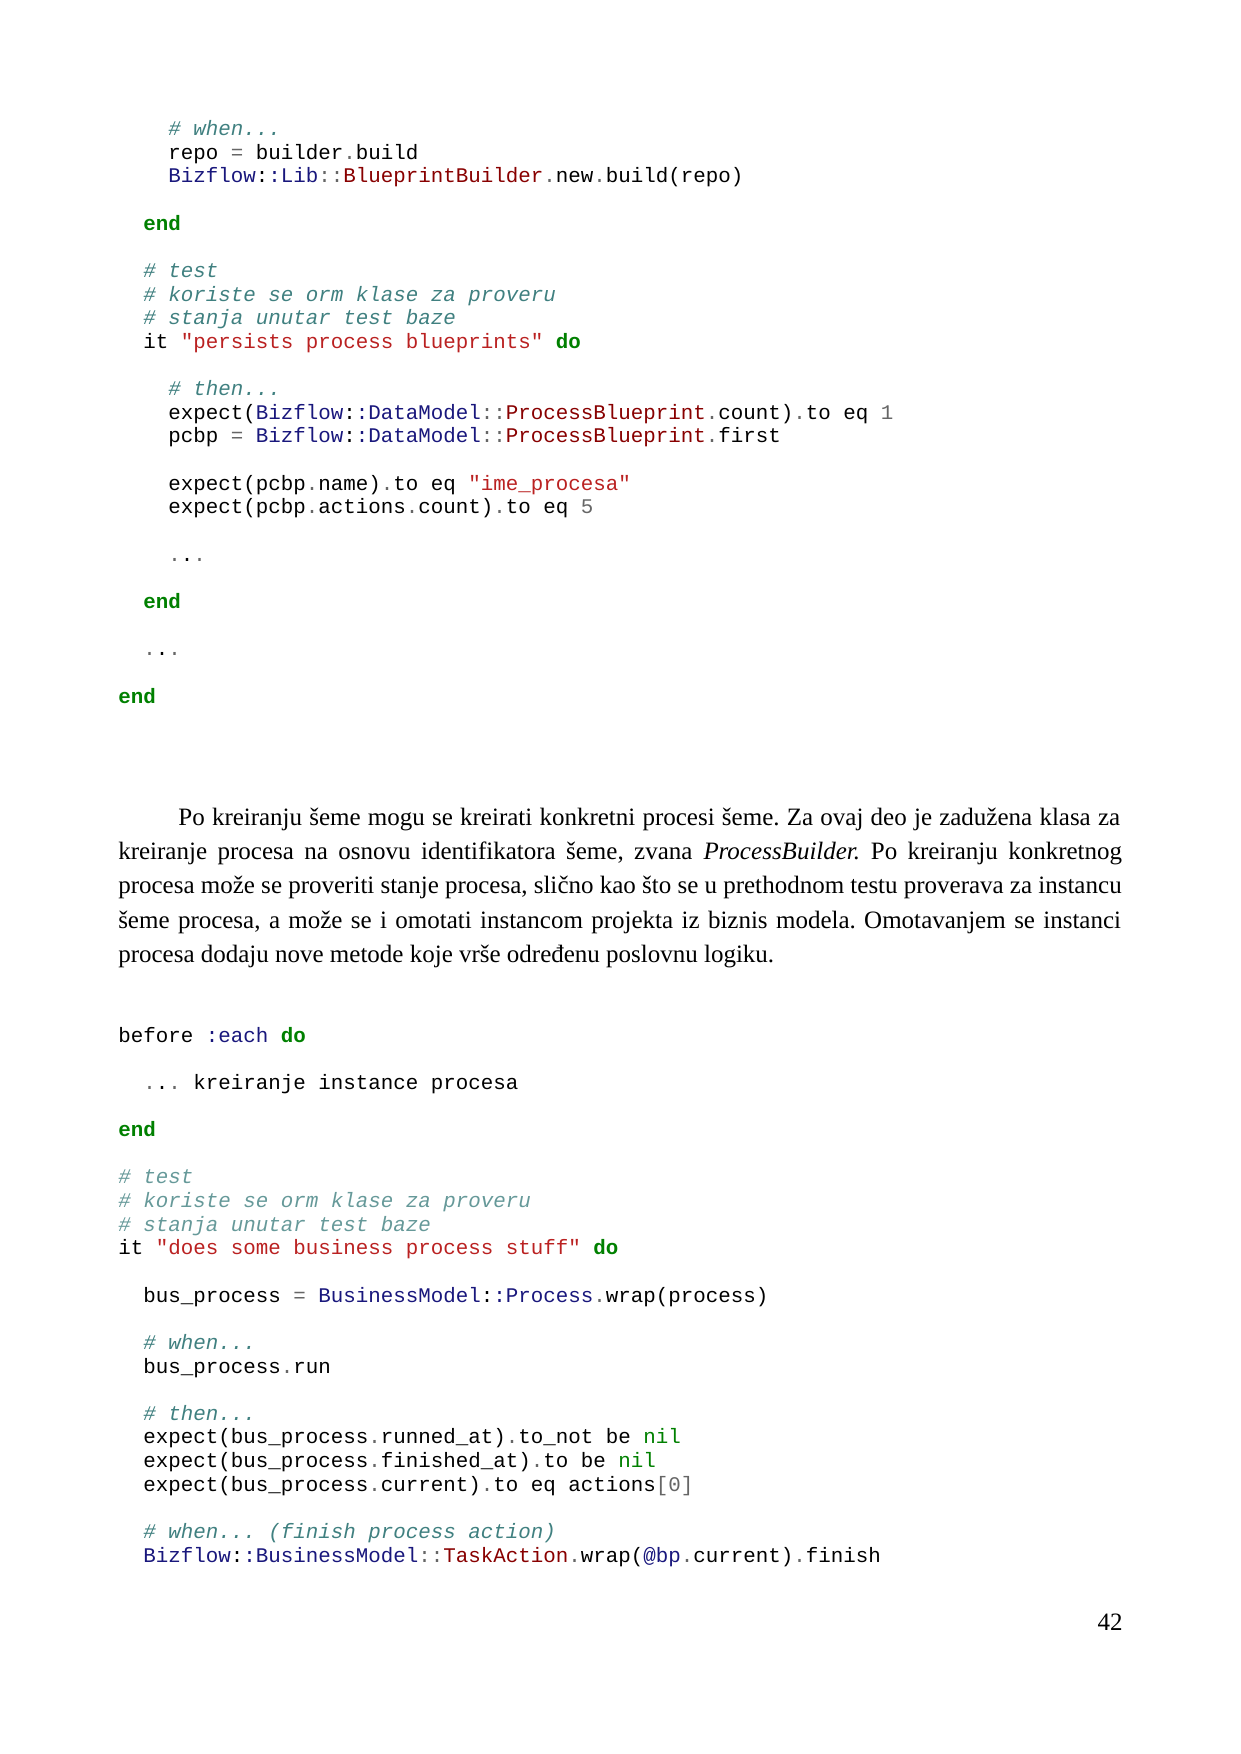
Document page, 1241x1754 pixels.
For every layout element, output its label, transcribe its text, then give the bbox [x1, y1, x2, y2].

text # when... [118, 1332, 1122, 1356]
text ... [118, 544, 1122, 567]
text # stanja unutar test baze [118, 1214, 1122, 1237]
text pcbp = Bizflow::DataModel::ProcessBlueprint.first [118, 426, 1122, 449]
text ... kreiranje instance procesa [118, 1072, 1122, 1096]
text # when... [118, 118, 1122, 142]
text ... [118, 638, 1122, 662]
text Po kreiranju šeme mogu se kreirati konkretni procesi šeme. Za ovaj deo je zadužena klasa za kreiranje procesa na osnovu identifikatora šeme, zvana ProcessBuilder. Po kreiranju konkretnog procesa može se proveriti stanje procesa, slično kao što se u prethodnom testu proverava za instancu šeme procesa, a može se i omotati instancom projekta iz biznis modela. Omotavanjem se instanci procesa dodaju nove metode koje vrše određenu poslovnu logiku. [118, 802, 1122, 968]
text # stanja unutar test baze [118, 307, 1122, 331]
text expect(pcbp.actions.count).to eq 5 [118, 496, 1122, 520]
text # then... [118, 1403, 1122, 1427]
text end [118, 686, 1122, 709]
text expect(bus_process.current).to eq actions[0] [118, 1474, 1122, 1497]
text it "does some business process stuff" do [118, 1237, 1122, 1261]
text bus_process.run [118, 1356, 1122, 1379]
text # koriste se orm klase za proveru [118, 284, 1122, 307]
text Bizflow::Lib::BlueprintBuilder.new.build(repo) [118, 165, 1122, 189]
text Bizflow::BusinessModel::TaskAction.wrap(@bp.current).finish [118, 1545, 1122, 1568]
text end [118, 213, 1122, 236]
text expect(pcbp.name).to eq "ime_procesa" [118, 473, 1122, 496]
text expect(bus_process.finished_at).to be nil [118, 1450, 1122, 1474]
text end [118, 591, 1122, 615]
text it "persists process blueprints" do [118, 331, 1122, 354]
text before :each do [118, 1024, 1122, 1048]
text repo = builder.build [118, 142, 1122, 165]
text # then... [118, 378, 1122, 402]
text bus_process = BusinessModel::Process.wrap(process) [118, 1285, 1122, 1308]
text # test [118, 260, 1122, 284]
text # test [118, 1166, 1122, 1190]
text expect(Bizflow::DataModel::ProcessBlueprint.count).to eq 1 [118, 402, 1122, 426]
text end [118, 1119, 1122, 1143]
text # koriste se orm klase za proveru [118, 1190, 1122, 1214]
text # when... (finish process action) [118, 1521, 1122, 1545]
text expect(bus_process.runned_at).to_not be nil [118, 1427, 1122, 1450]
